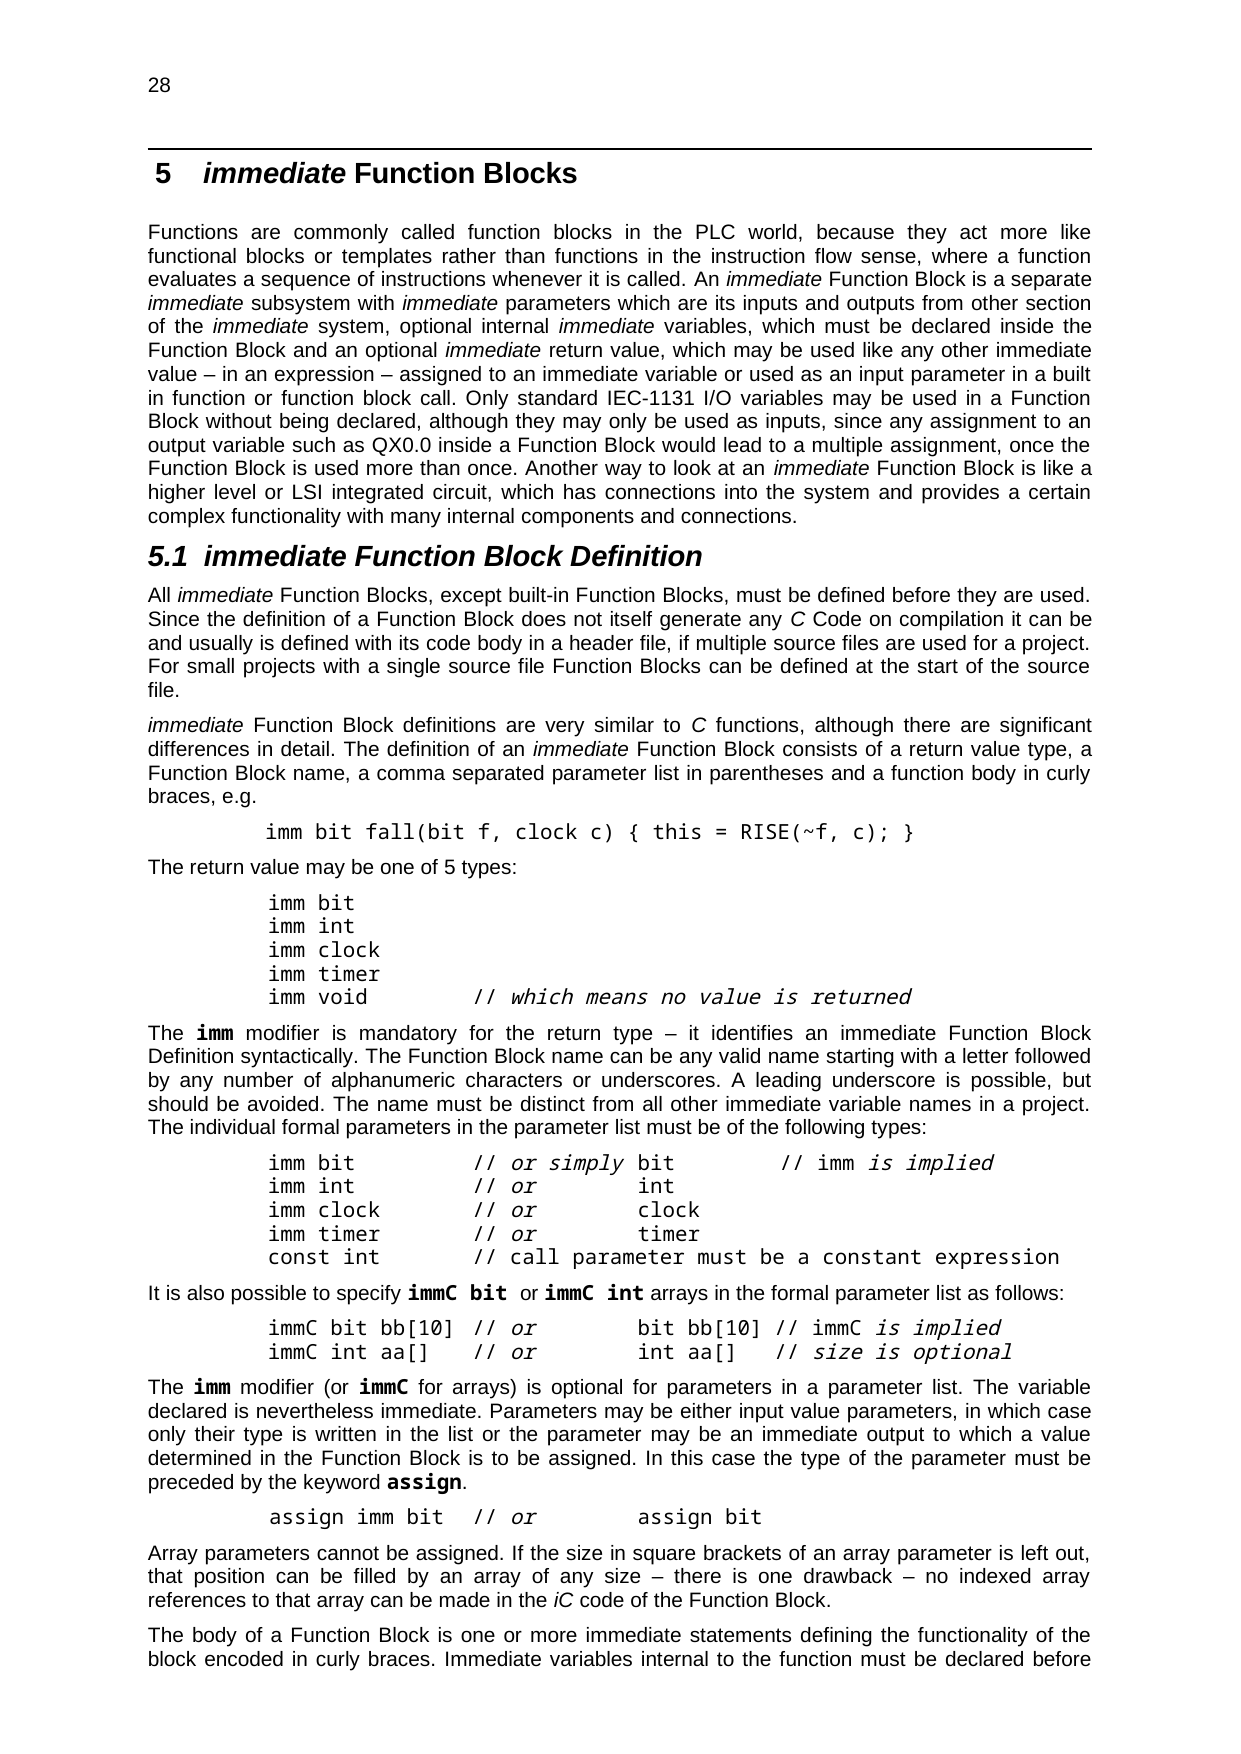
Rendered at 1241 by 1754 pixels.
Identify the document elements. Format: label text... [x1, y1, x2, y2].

text Functions are commonly called function blocks in the PLC world, because they act more like functional blocks or templates rather than functions in the instruction flow sense, where a function evaluates a sequence of instructions whenever it is called. An immediate Function Block is a separate immediate subsystem with immediate parameters which are its inputs and outputs from other section of the immediate system, optional internal immediate variables, which must be declared inside the Function Block and an optional immediate return value, which may be used like any other immediate value – in an expression – assigned to an immediate variable or used as an input parameter in a built in function or function block call. Only standard IEC-1131 I/O variables may be used in a Function Block without being declared, although they may only be used as inputs, since any assignment to an output variable such as QX0.0 inside a Function Block would lead to a multiple assignment, once the Function Block is used more than once. Another way to look at an immediate Function Block is like a higher level or LSI integrated circuit, which has connections into the system and provides a certain complex functionality with many internal components and connections. [148, 221, 1092, 528]
text immC bit bb[10] // or bit bb[10] // immC is implied immC int aa[] // or int aa[] // size is optional [268, 1317, 1092, 1364]
text imm bit imm int imm clock imm timer imm void // which means no value is returned [268, 891, 1092, 1009]
text The return value may be one of 5 types: [148, 856, 1092, 879]
text It is also possible to specify immC bit or immC int arrays in the formal parameter list as follows: [148, 1281, 1092, 1305]
text imm bit fall(bit f, clock c) { this = RISE(~f, c); } [265, 820, 1092, 844]
text imm bit // or simply bit // imm is implied imm int // or int imm clock // or clock imm timer // or timer const int // call parameter must be a constant expression [268, 1151, 1092, 1269]
text Array parameters cannot be assigned. If the size in square brackets of an array parameter is left out, that position can be filled by an array of any size – there is one drawback – no indexed array references to that array can be made in the iC code of the Function Block. [148, 1541, 1092, 1612]
text immediate Function Block definitions are very similar to C functions, although there are significant differences in detail. The definition of an immediate Function Block consists of a return value type, a Function Block name, a comma separated parameter list in parentheses and a function body in curly braces, e.g. [148, 714, 1092, 808]
text assign imm bit // or assign bit [269, 1506, 1092, 1529]
text The imm modifier (or immC for arrays) is optional for parameters in a parameter list. The variable declared is nevertheless immediate. Parameters may be either input value parameters, in which case only their type is written in the list or the parameter may be an immediate output to which a value determined in the Function Block is to be assigned. In this case the type of the parameter must be preceded by the keyword assign. [148, 1376, 1092, 1494]
text All immediate Function Blocks, except built-in Function Blocks, must be defined before they are used. Since the definition of a Function Block does not itself generate any C Code on compilation it can be and usually is defined with its code body in a header file, if multiple source files are used for a project. For small projects with a single source file Function Blocks can be defined at the start of the source file. [148, 584, 1092, 702]
subtitle immediate Function Block Definition [148, 540, 1092, 572]
text The body of a Function Block is one or more immediate statements defining the functionality of the block encoded in curly braces. Immediate variables internal to the function must be declared before [148, 1624, 1092, 1671]
subtitle immediate Function Blocks [148, 150, 1092, 197]
text The imm modifier is mandatory for the return type – it identifies an immediate Function Block Definition syntactically. The Function Block name can be any valid name starting with a letter followed by any number of alphanumeric characters or underscores. A leading underscore is possible, but should be avoided. The name must be distinct from all other immediate variable names in a project. The individual formal parameters in the parameter list must be of the following types: [148, 1021, 1092, 1139]
